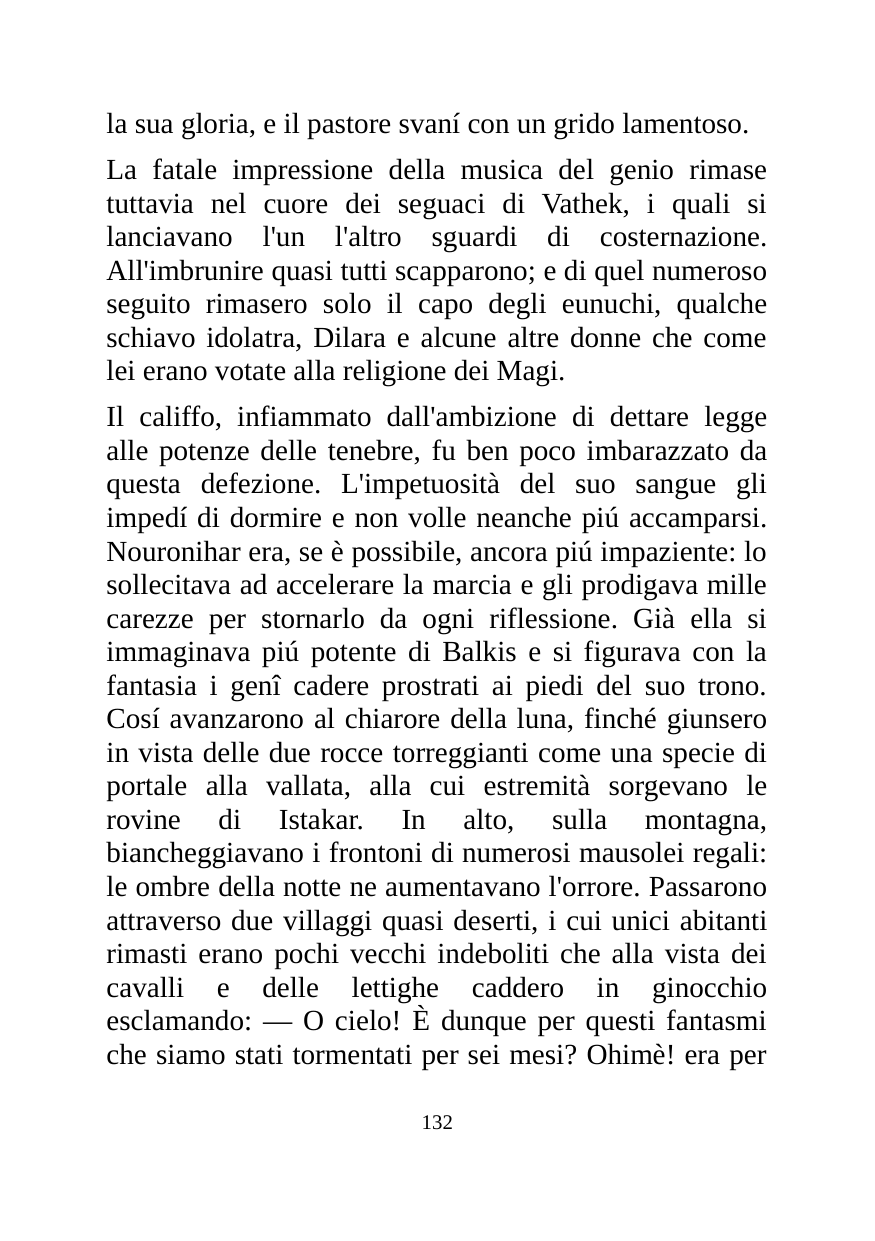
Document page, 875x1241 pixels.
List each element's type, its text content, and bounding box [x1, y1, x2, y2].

text La fatale impressione della musica del genio rimase tuttavia nel cuore dei seguaci di Vathek, i quali si lanciavano l'un l'altro sguardi di costernazione. All'imbrunire quasi tutti scapparono; e di quel numeroso seguito rimasero solo il capo degli eunuchi, qualche schiavo idolatra, Dilara e alcune altre donne che come lei erano votate alla religione dei Magi. [106, 152, 768, 387]
text Il califfo, infiammato dall'ambizione di dettare legge alle potenze delle tenebre, fu ben poco imbarazzato da questa defezione. L'impetuosità del suo sangue gli impedí di dormire e non volle neanche piú accamparsi. Nouronihar era, se è possibile, ancora piú impaziente: lo sollecitava ad accelerare la marcia e gli prodigava mille carezze per stornarlo da ogni riflessione. Già ella si immaginava piú potente di Balkis e si figurava con la fantasia i genî cadere prostrati ai piedi del suo trono. Cosí avanzarono al chiarore della luna, finché giunsero in vista delle due rocce torreggianti come una specie di portale alla vallata, alla cui estremità sorgevano le rovine di Istakar. In alto, sulla montagna, biancheggiavano i frontoni di numerosi mausolei regali: le ombre della notte ne aumentavano l'orrore. Passarono attraverso due villaggi quasi deserti, i cui unici abitanti rimasti erano pochi vecchi indeboliti che alla vista dei cavalli e delle lettighe caddero in ginocchio esclamando: — O cielo! È dunque per questi fantasmi che siamo stati tormentati per sei mesi? Ohimè! era per [106, 399, 768, 1070]
text la sua gloria, e il pastore svaní con un grido lamentoso. [106, 106, 768, 140]
